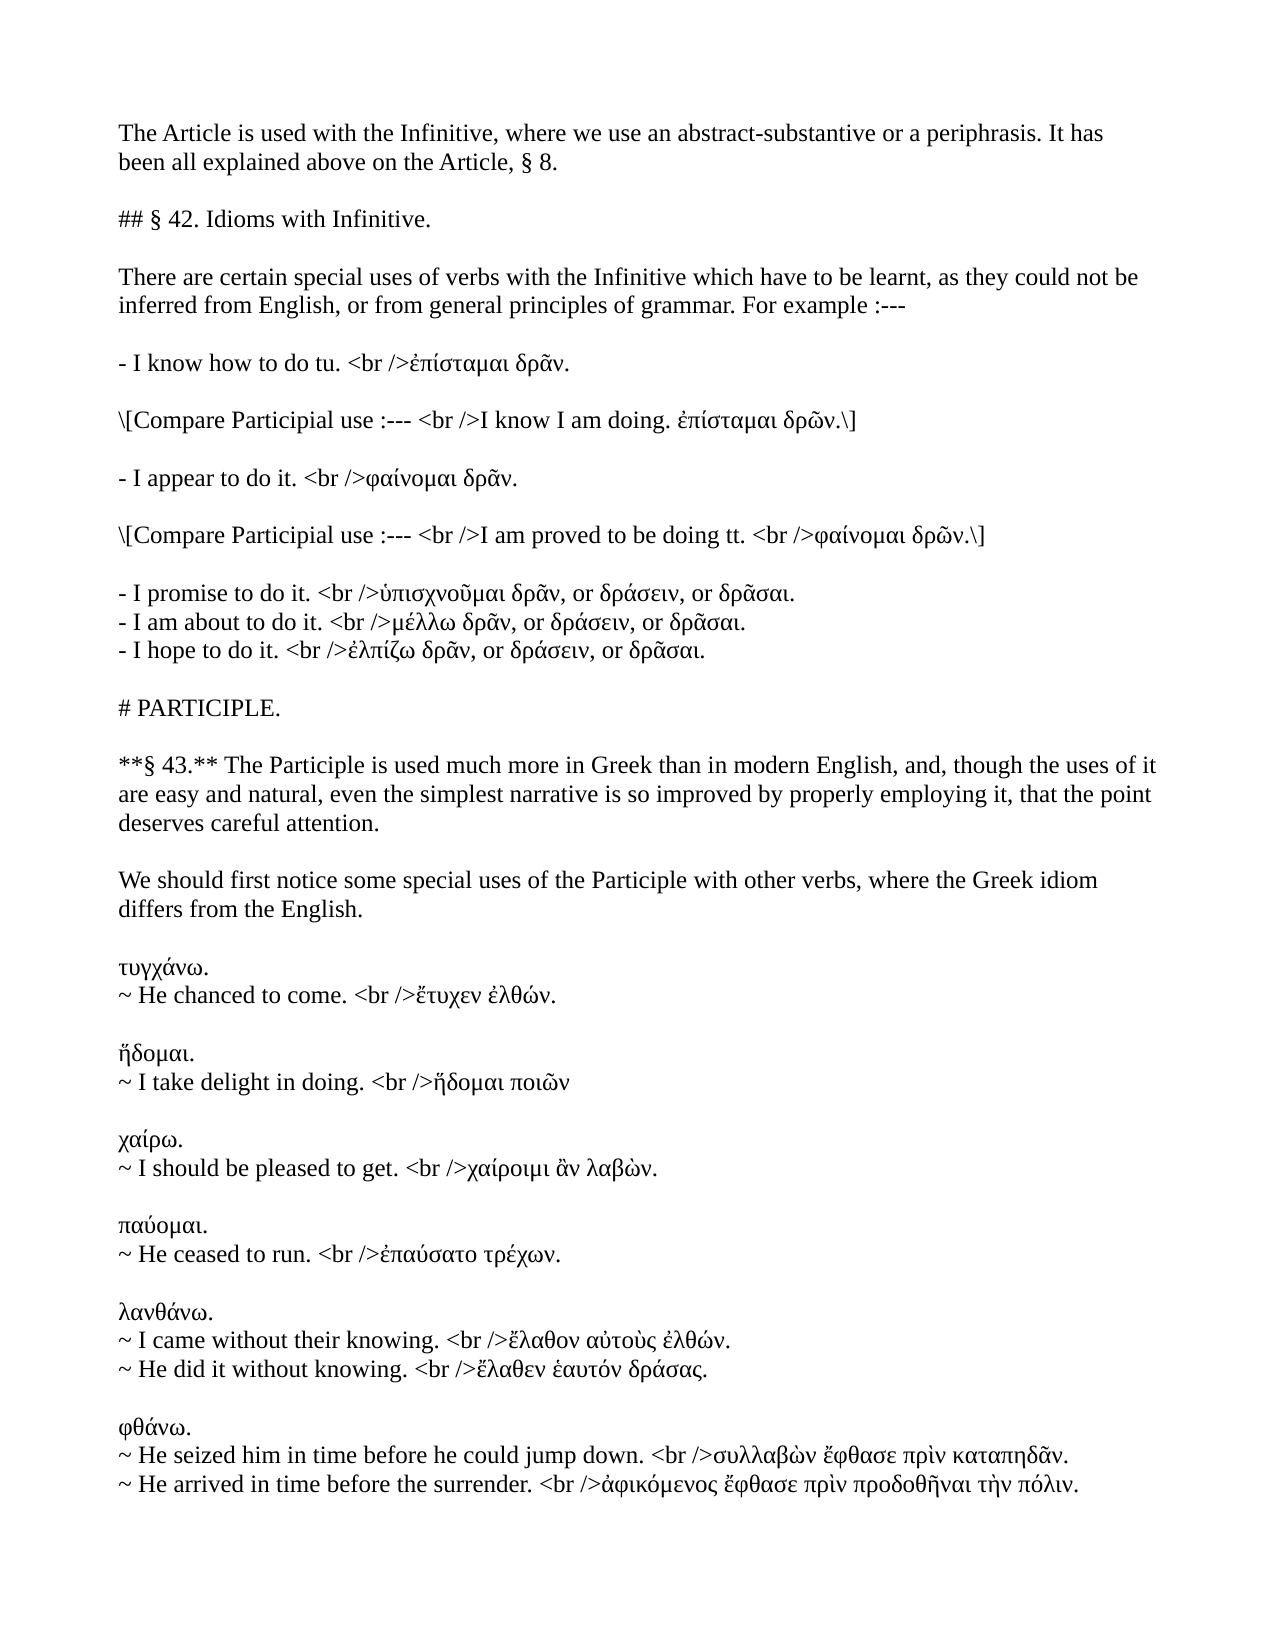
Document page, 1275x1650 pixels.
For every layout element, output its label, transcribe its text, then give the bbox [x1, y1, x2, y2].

text - I appear to do it. <br />φαίνομαι δρᾶν. [118, 463, 1157, 492]
text τυγχάνω. [118, 952, 1157, 981]
text ~ I should be pleased to get. <br />χαίροιμι ἂν λαβὼν. [118, 1153, 1157, 1182]
text ~ He arrived in time before the surrender. <br />ἀφικόμενος ἔφθασε πρὶν προδοθῆναι τὴν πόλιν. [118, 1469, 1157, 1498]
text ~ He did it without knowing. <br />ἔλαθεν ἑαυτόν δράσας. [118, 1354, 1157, 1383]
text # PARTICIPLE. [118, 693, 1157, 722]
text - I hope to do it. <br />ἐλπίζω δρᾶν, or δράσειν, or δρᾶσαι. [118, 636, 1157, 664]
text παύομαι. [118, 1211, 1157, 1239]
text χαίρω. [118, 1124, 1157, 1153]
text φθάνω. [118, 1412, 1157, 1441]
text ## § 42. Idioms with Infinitive. [118, 204, 1157, 233]
text λανθάνω. [118, 1297, 1157, 1326]
text - I promise to do it. <br />ὑπισχνοῦμαι δρᾶν, or δράσειν, or δρᾶσαι. [118, 578, 1157, 607]
text - I am about to do it. <br />μέλλω δρᾶν, or δράσειν, or δρᾶσαι. [118, 607, 1157, 636]
text There are certain special uses of verbs with the Infinitive which have to be learnt, as they could not be inferred from English, or from general principles of grammar. For example :--- [118, 262, 1157, 319]
text \[Compare Participial use :--- <br />I know I am doing. ἐπίσταμαι δρῶν.\] [118, 406, 1157, 434]
text **§ 43.** The Participle is used much more in Greek than in modern English, and, though the uses of it are easy and natural, even the simplest narrative is so improved by properly employing it, that the point deserves careful attention. [118, 751, 1157, 837]
text We should first notice some special uses of the Participle with other verbs, where the Greek idiom differs from the English. [118, 866, 1157, 923]
text ~ I came without their knowing. <br />ἔλαθον αὐτοὺς ἐλθών. [118, 1326, 1157, 1354]
text The Article is used with the Infinitive, where we use an abstract-substantive or a periphrasis. It has been all explained above on the Article, § 8. [118, 118, 1157, 176]
text - I know how to do tu. <br />ἐπίσταμαι δρᾶν. [118, 348, 1157, 377]
text \[Compare Participial use :--- <br />I am proved to be doing tt. <br />φαίνομαι δρῶν.\] [118, 521, 1157, 549]
text ~ He seized him in time before he could jump down. <br />συλλαβὼν ἔφθασε πρὶν καταπηδᾶν. [118, 1441, 1157, 1469]
text ~ I take delight in doing. <br />ἥδομαι ποιῶν [118, 1067, 1157, 1096]
text ~ He ceased to run. <br />ἐπαύσατο τρέχων. [118, 1239, 1157, 1268]
text ~ He chanced to come. <br />ἔτυχεν ἐλθών. [118, 981, 1157, 1009]
text ἥδομαι. [118, 1038, 1157, 1067]
